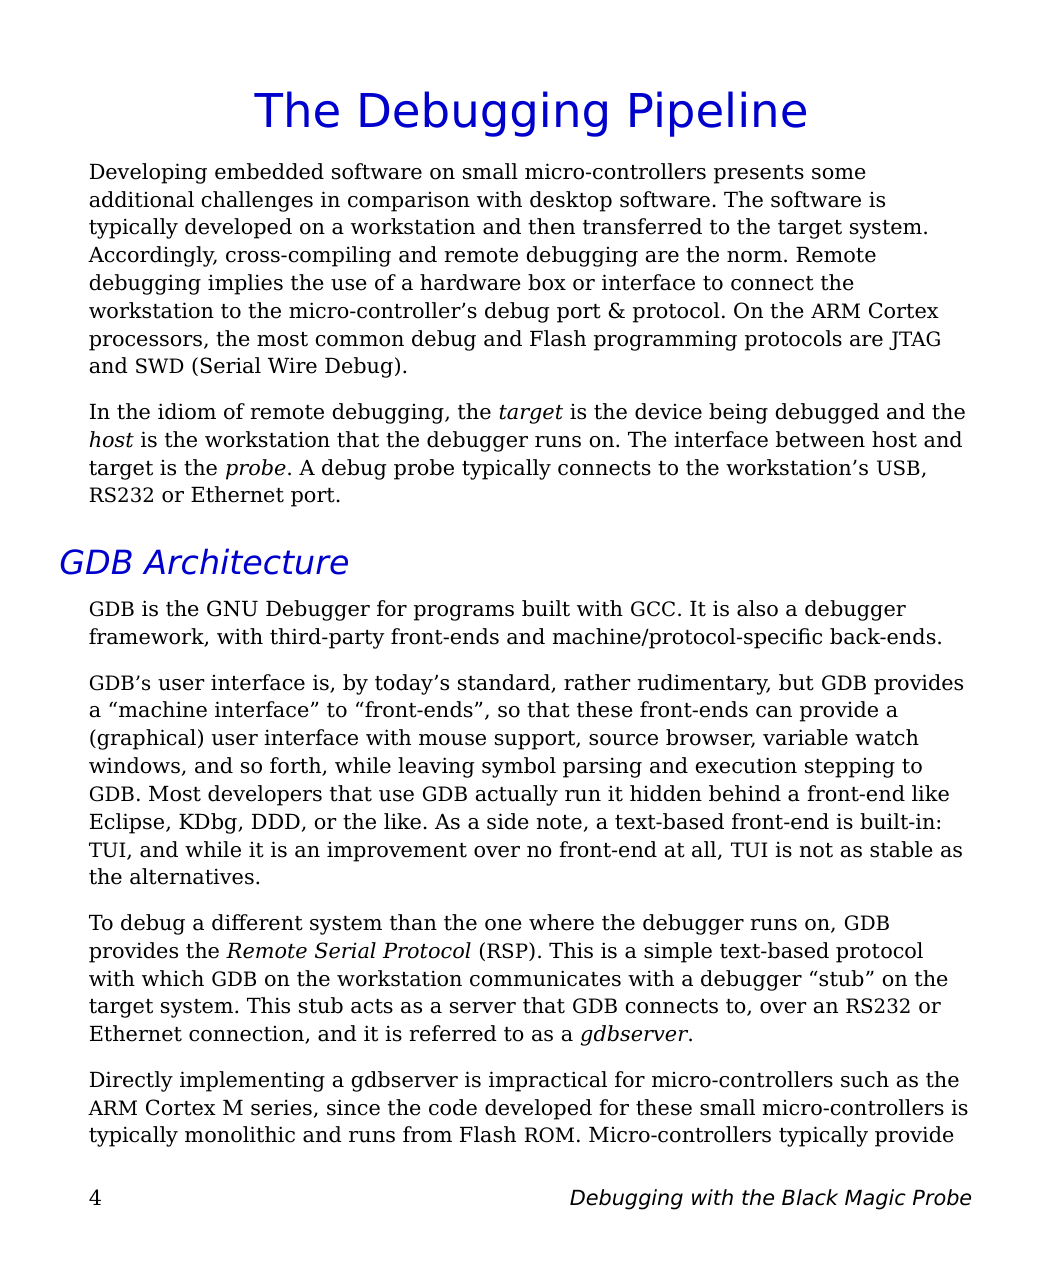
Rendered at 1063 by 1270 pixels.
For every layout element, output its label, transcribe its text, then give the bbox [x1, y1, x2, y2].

text To debug a different system than the one where the debugger runs on, GDB provides the Remote Serial Protocol (RSP). This is a simple text-based protocol with which GDB on the workstation communicates with a debugger “stub” on the target system. This stub acts as a server that GDB connects to, over an RS232 or Ethernet connection, and it is referred to as a gdbserver. [88, 911, 974, 1046]
text GDB’s user interface is, by today’s standard, rather rudimentary, but GDB provides a “machine interface” to “front-ends”, so that these front-ends can provide a (graphical) user interface with mouse support, source browser, variable watch windows, and so forth, while leaving symbol parsing and execution stepping to GDB. Most developers that use GDB actually run it hidden behind a front-end like Eclipse, KDbg, DDD, or the like. As a side note, a text-based front-end is built-in: TUI, and while it is an improvement over no front-end at all, TUI is not as stable as the alternatives. [88, 671, 974, 890]
subtitle GDB Architecture [59, 544, 974, 583]
text GDB is the GNU Debugger for programs built with GCC. It is also a debugger framework, with third-party front-ends and machine/protocol-specific back-ends. [88, 597, 974, 649]
text Developing embedded software on small micro-controllers presents some additional challenges in comparison with desktop software. The software is typically developed on a workstation and then transferred to the target system. Accordingly, cross-compiling and remote debugging are the norm. Remote debugging implies the use of a hardware box or interface to connect the workstation to the micro-controller’s debug port & protocol. On the ARM Cortex processors, the most common debug and Flash programming protocols are JTAG and SWD (Serial Wire Debug). [88, 160, 974, 379]
text In the idiom of remote debugging, the target is the device being debugged and the host is the workstation that the debugger runs on. The interface between host and target is the probe. A debug probe typically connects to the workstation’s USB, RS232 or Ethernet port. [88, 400, 974, 508]
subtitle The Debugging Pipeline [88, 84, 974, 138]
text Directly implementing a gdbserver is impractical for micro-controllers such as the ARM Cortex M series, since the code developed for these small micro-controllers is typically monolithic and runs from Flash ROM. Micro-controllers typically provide [88, 1068, 974, 1148]
